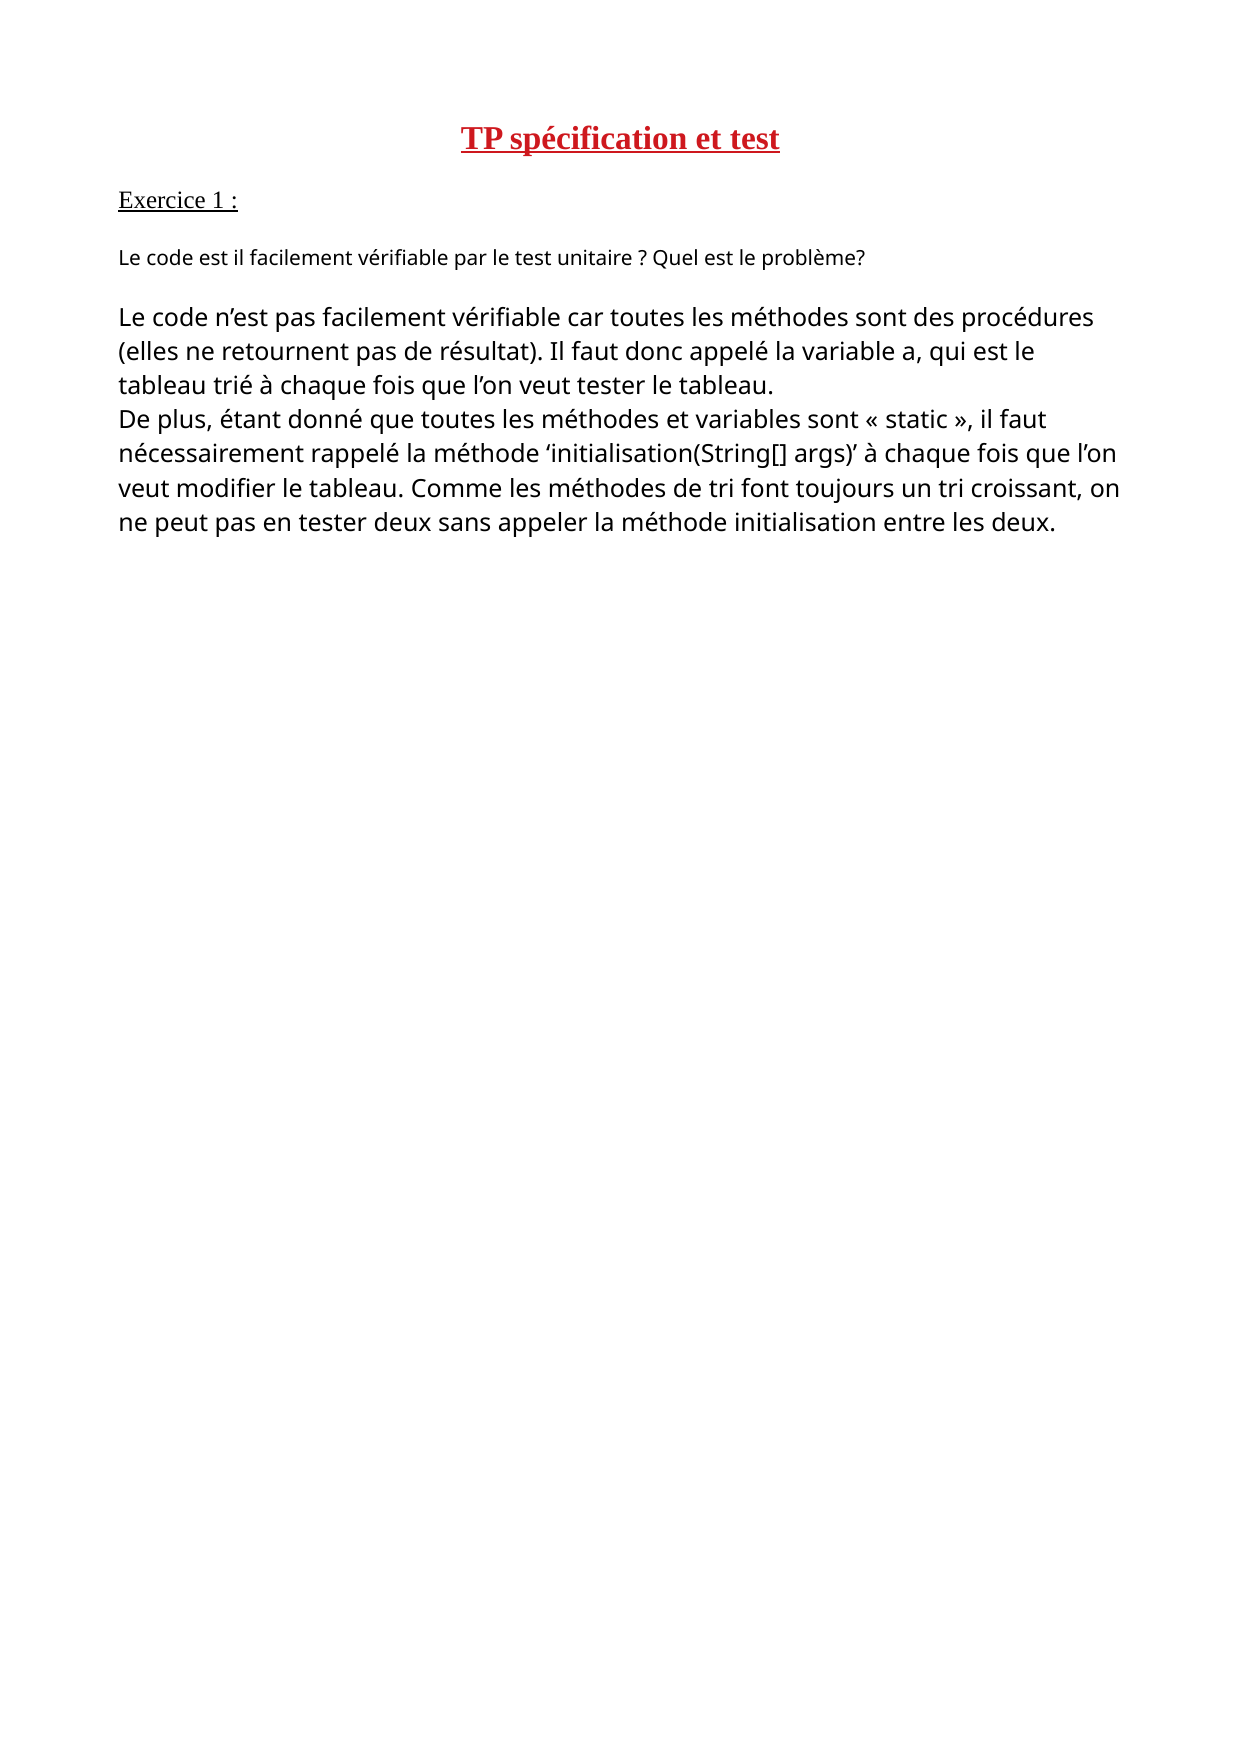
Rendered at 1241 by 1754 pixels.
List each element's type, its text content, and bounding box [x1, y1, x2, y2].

text Le code n’est pas facilement vérifiable car toutes les méthodes sont des procédures (elles ne retournent pas de résultat). Il faut donc appelé la variable a, qui est le tableau trié à chaque fois que l’on veut tester le tableau. De plus, étant donné que toutes les méthodes et variables sont « static », il faut nécessairement rappelé la méthode ‘initialisation(String[] args)’ à chaque fois que l’on veut modifier le tableau. Comme les méthodes de tri font toujours un tri croissant, on ne peut pas en tester deux sans appeler la méthode initialisation entre les deux. [118, 300, 1122, 538]
text TP spécification et test [118, 118, 1122, 156]
text Le code est il facilement vérifiable par le test unitaire ? Quel est le problème? [118, 243, 1122, 271]
text Exercice 1 : [118, 185, 1122, 214]
